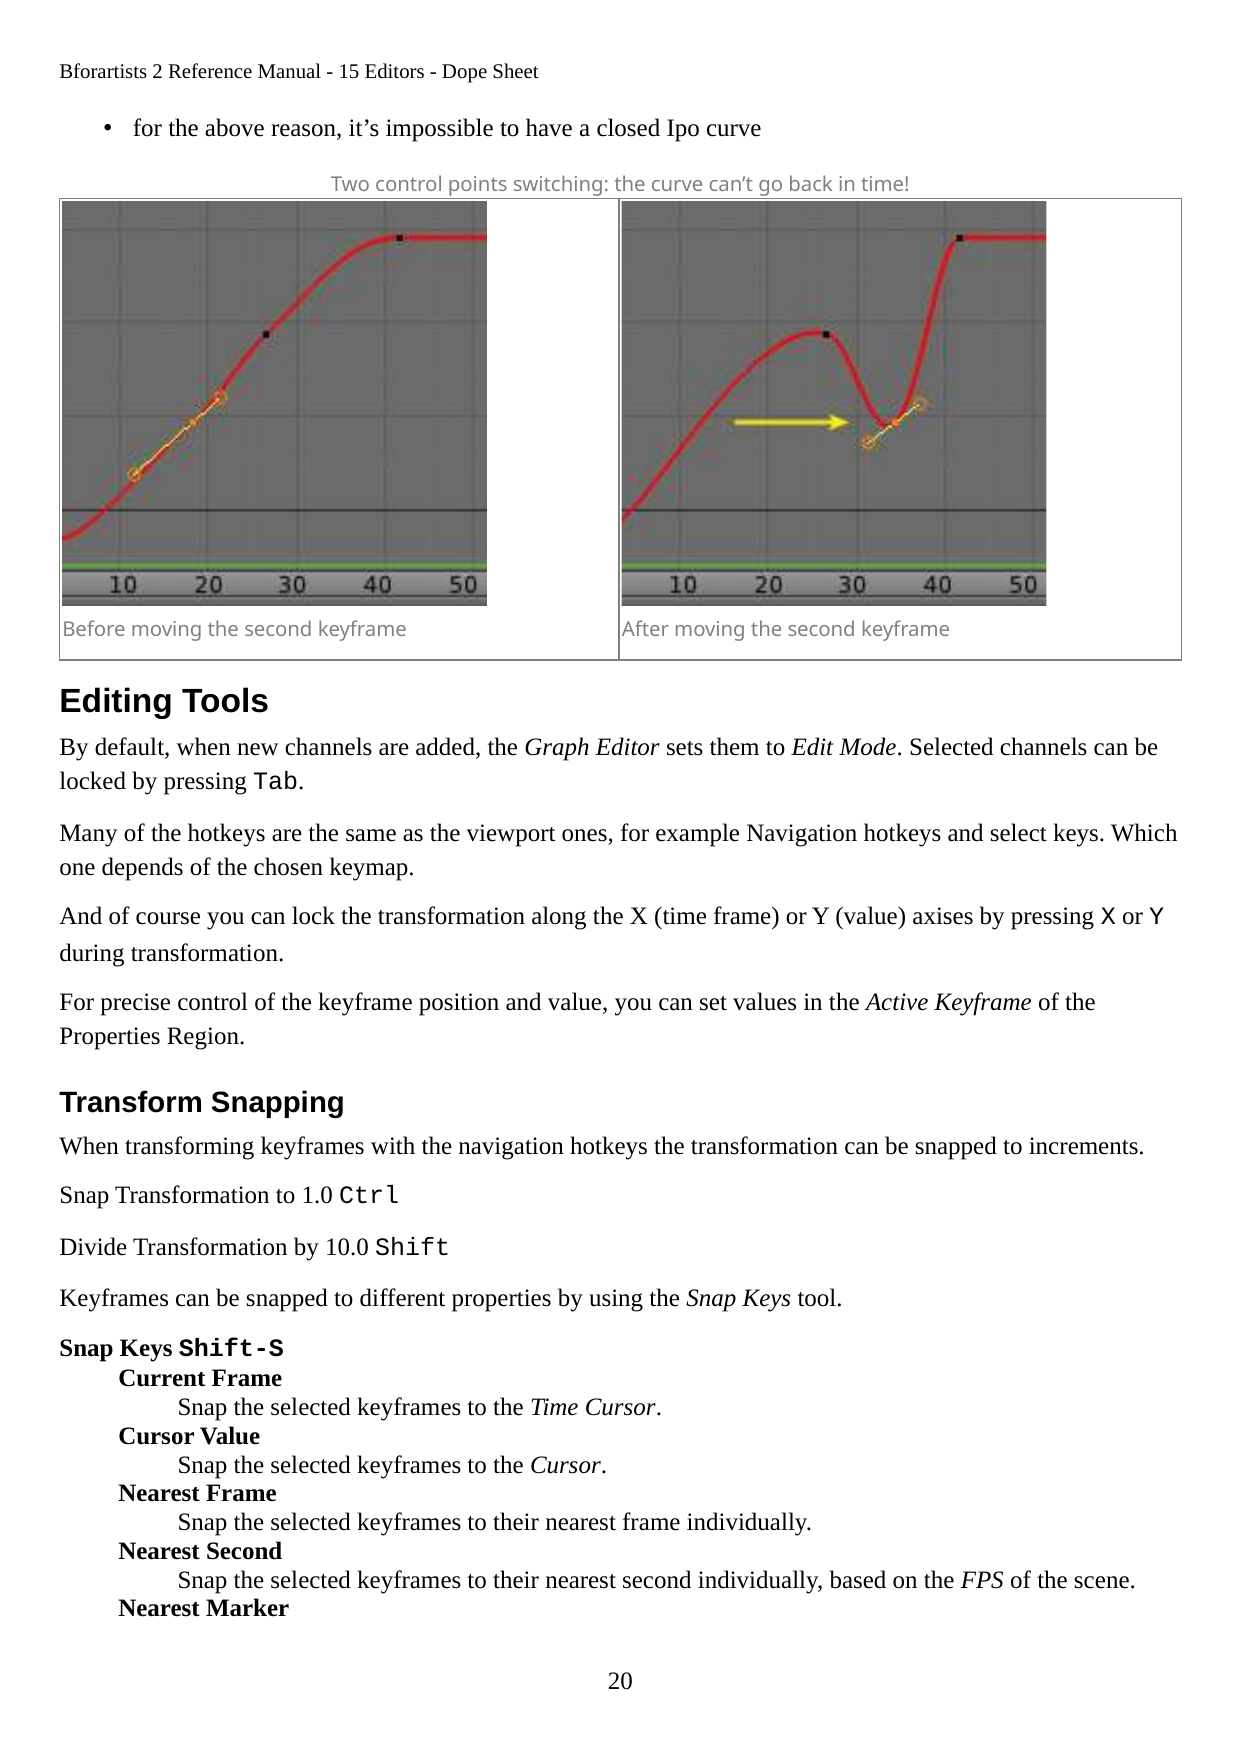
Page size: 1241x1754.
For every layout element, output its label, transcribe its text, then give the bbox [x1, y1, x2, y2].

text For precise control of the keyframe position and value, you can set values in the Active Keyframe of the Properties Region. [59, 987, 1181, 1050]
picture [62, 201, 487, 606]
subtitle Nearest Marker [118, 1593, 1181, 1622]
text By default, when new channels are added, the Graph Editor sets them to Edit Mode. Selected channels can be locked by pressing Tab. [59, 732, 1181, 797]
list Snap the selected keyframes to their nearest frame individually. [177, 1507, 1181, 1536]
text And of course you can lock the transformation along the X (time frame) or Y (value) axises by pressing X or Y during transformation. [59, 901, 1181, 967]
table_header After moving the second keyframe [620, 199, 1181, 659]
subtitle Transform Snapping [59, 1085, 1181, 1119]
subtitle Nearest Second [118, 1536, 1181, 1565]
text Two control points switching: the curve can’t go back in time! [59, 166, 1181, 198]
list Snap the selected keyframes to their nearest second individually, based on the FPS of the scene. [177, 1565, 1181, 1593]
subtitle Nearest Frame [118, 1478, 1181, 1507]
subtitle Current Frame [118, 1363, 1181, 1392]
text Snap Transformation to 1.0 Ctrl [59, 1180, 1181, 1211]
subtitle Snap Keys Shift-S [59, 1333, 1181, 1363]
text Many of the hotkeys are the same as the viewport ones, for example Navigation hotkeys and select keys. Which one depends of the chosen keymap. [59, 818, 1181, 881]
subtitle Cursor Value [118, 1421, 1181, 1450]
text Keyframes can be snapped to different properties by using the Snap Keys tool. [59, 1283, 1181, 1312]
subtitle Editing Tools [59, 681, 1181, 719]
table_header Before moving the second keyframe [60, 199, 618, 659]
list Snap the selected keyframes to the Cursor. [177, 1450, 1181, 1478]
list Snap the selected keyframes to the Time Cursor. [177, 1392, 1181, 1421]
picture [621, 201, 1047, 606]
list for the above reason, it’s impossible to have a closed Ipo curve [103, 113, 1181, 141]
text Divide Transformation by 10.0 Shift [59, 1232, 1181, 1263]
text When transforming keyframes with the navigation hotkeys the transformation can be snapped to increments. [59, 1131, 1181, 1160]
